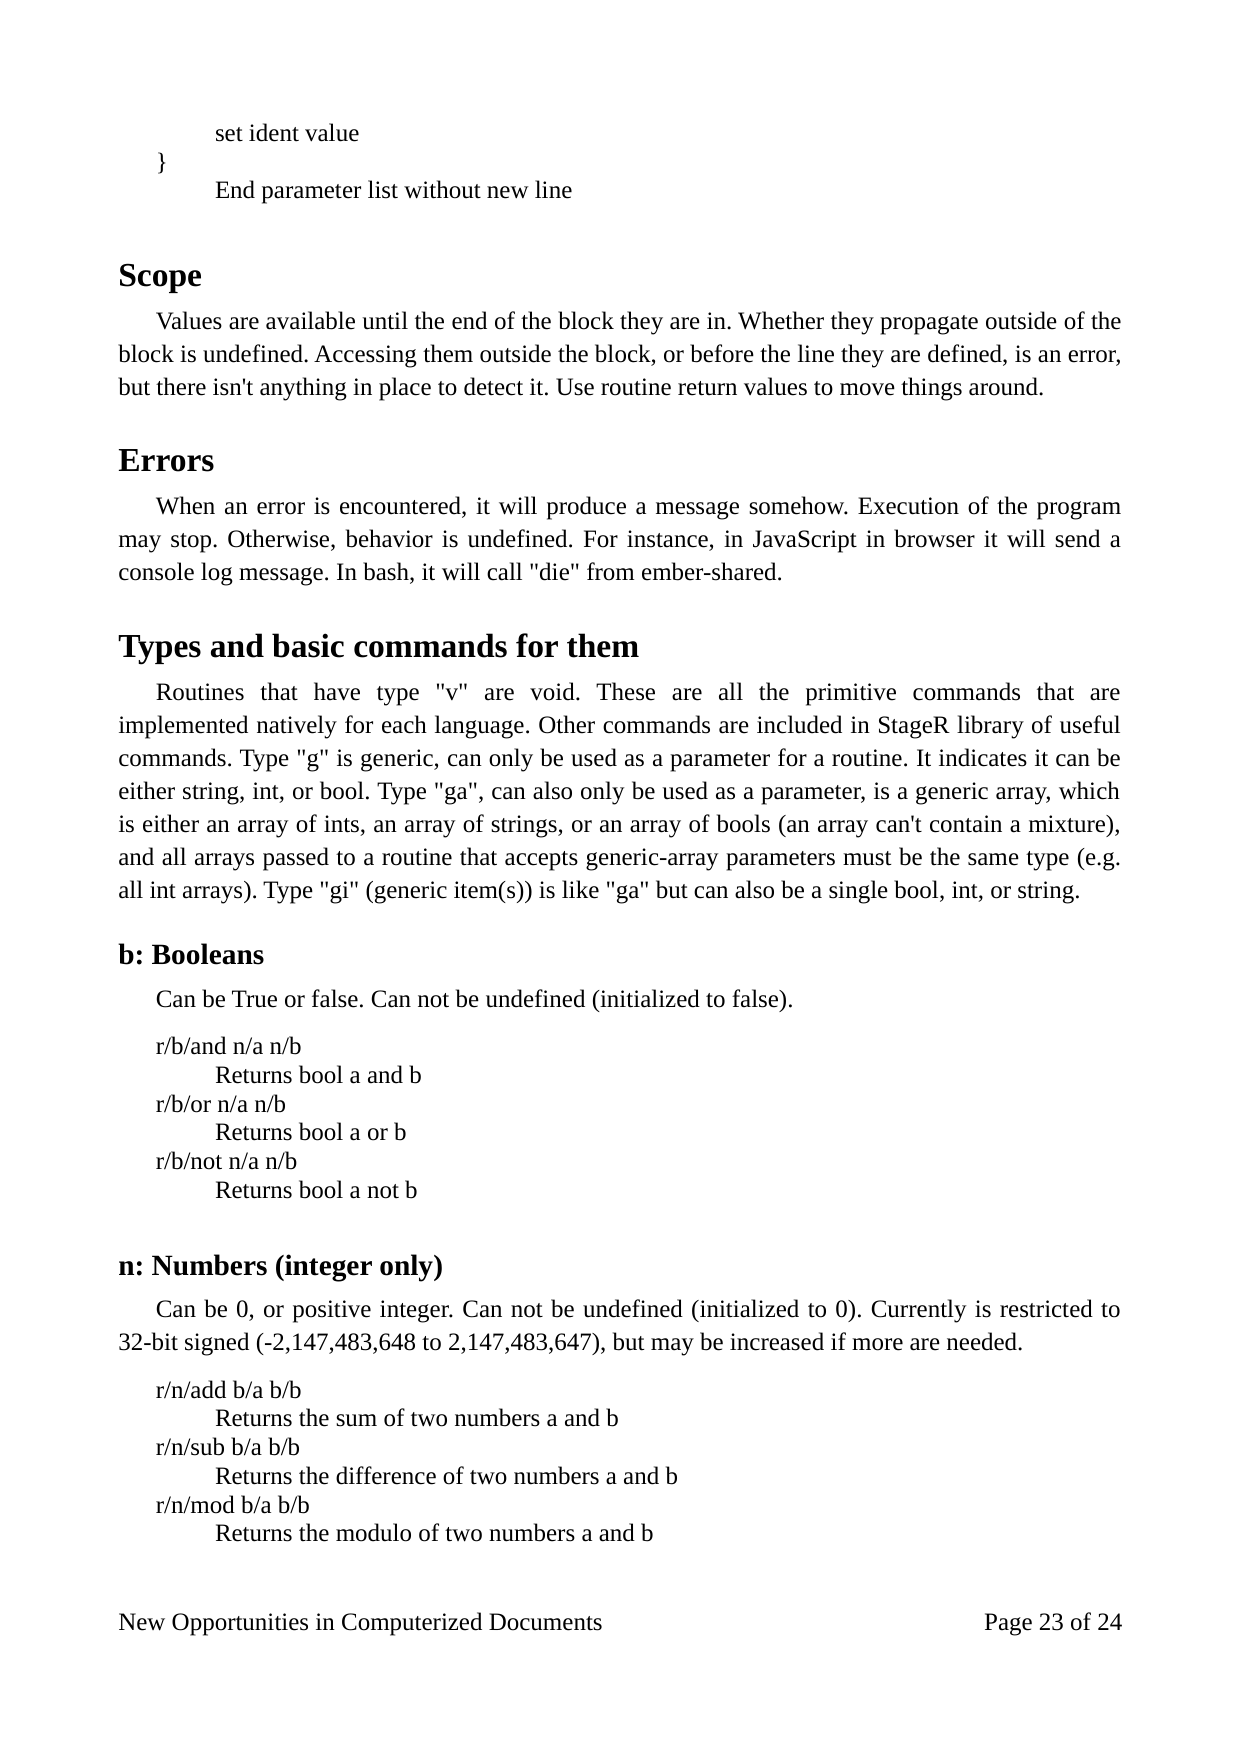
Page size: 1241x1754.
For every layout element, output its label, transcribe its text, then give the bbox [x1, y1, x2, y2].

text Values are available until the end of the block they are in. Whether they propagate outside of the block is undefined. Accessing them outside the block, or before the line they are defined, is an error, but there isn't anything in place to detect it. Use routine return values to move things around. [118, 306, 1122, 401]
list Returns bool a not b [177, 1175, 1122, 1204]
subtitle r/b/or n/a n/b [118, 1089, 1122, 1117]
subtitle r/n/mod b/a b/b [118, 1490, 1122, 1518]
subtitle b: Booleans [118, 937, 1122, 971]
subtitle r/b/and n/a n/b [118, 1031, 1122, 1060]
subtitle n: Numbers (integer only) [118, 1248, 1122, 1282]
subtitle Types and basic commands for them [118, 626, 1122, 664]
list Returns bool a or b [177, 1117, 1122, 1146]
list Returns the difference of two numbers a and b [177, 1461, 1122, 1490]
subtitle Errors [118, 440, 1122, 479]
subtitle r/n/add b/a b/b [118, 1375, 1122, 1403]
text Can be 0, or positive integer. Can not be undefined (initialized to 0). Currently is restricted to 32-bit signed (-2,147,483,648 to 2,147,483,647), but may be increased if more are needed. [118, 1294, 1122, 1356]
text When an error is encountered, it will produce a message somehow. Execution of the program may stop. Otherwise, behavior is undefined. For instance, in JavaScript in browser it will send a console log message. In bash, it will call "die" from ember-shared. [118, 491, 1122, 586]
subtitle } [118, 147, 1122, 176]
text Routines that have type "v" are void. These are all the primitive commands that are implemented natively for each language. Other commands are included in StageR library of useful commands. Type "g" is generic, can only be used as a parameter for a routine. It indicates it can be either string, int, or bool. Type "ga", can also only be used as a parameter, is a generic array, which is either an array of ints, an array of strings, or an array of bools (an array can't contain a mixture), and all arrays passed to a routine that accepts generic-array parameters must be the same type (e.g. all int arrays). Type "gi" (generic item(s)) is like "ga" but can also be a single bool, int, or string. [118, 677, 1122, 904]
list Returns bool a and b [177, 1060, 1122, 1089]
subtitle r/n/sub b/a b/b [118, 1432, 1122, 1461]
list Returns the sum of two numbers a and b [177, 1403, 1122, 1432]
list End parameter list without new line [177, 176, 1122, 204]
text Can be True or false. Can not be undefined (initialized to false). [118, 984, 1122, 1012]
subtitle r/b/not n/a n/b [118, 1146, 1122, 1175]
list set ident value [177, 118, 1122, 147]
subtitle Scope [118, 255, 1122, 293]
list Returns the modulo of two numbers a and b [177, 1518, 1122, 1547]
